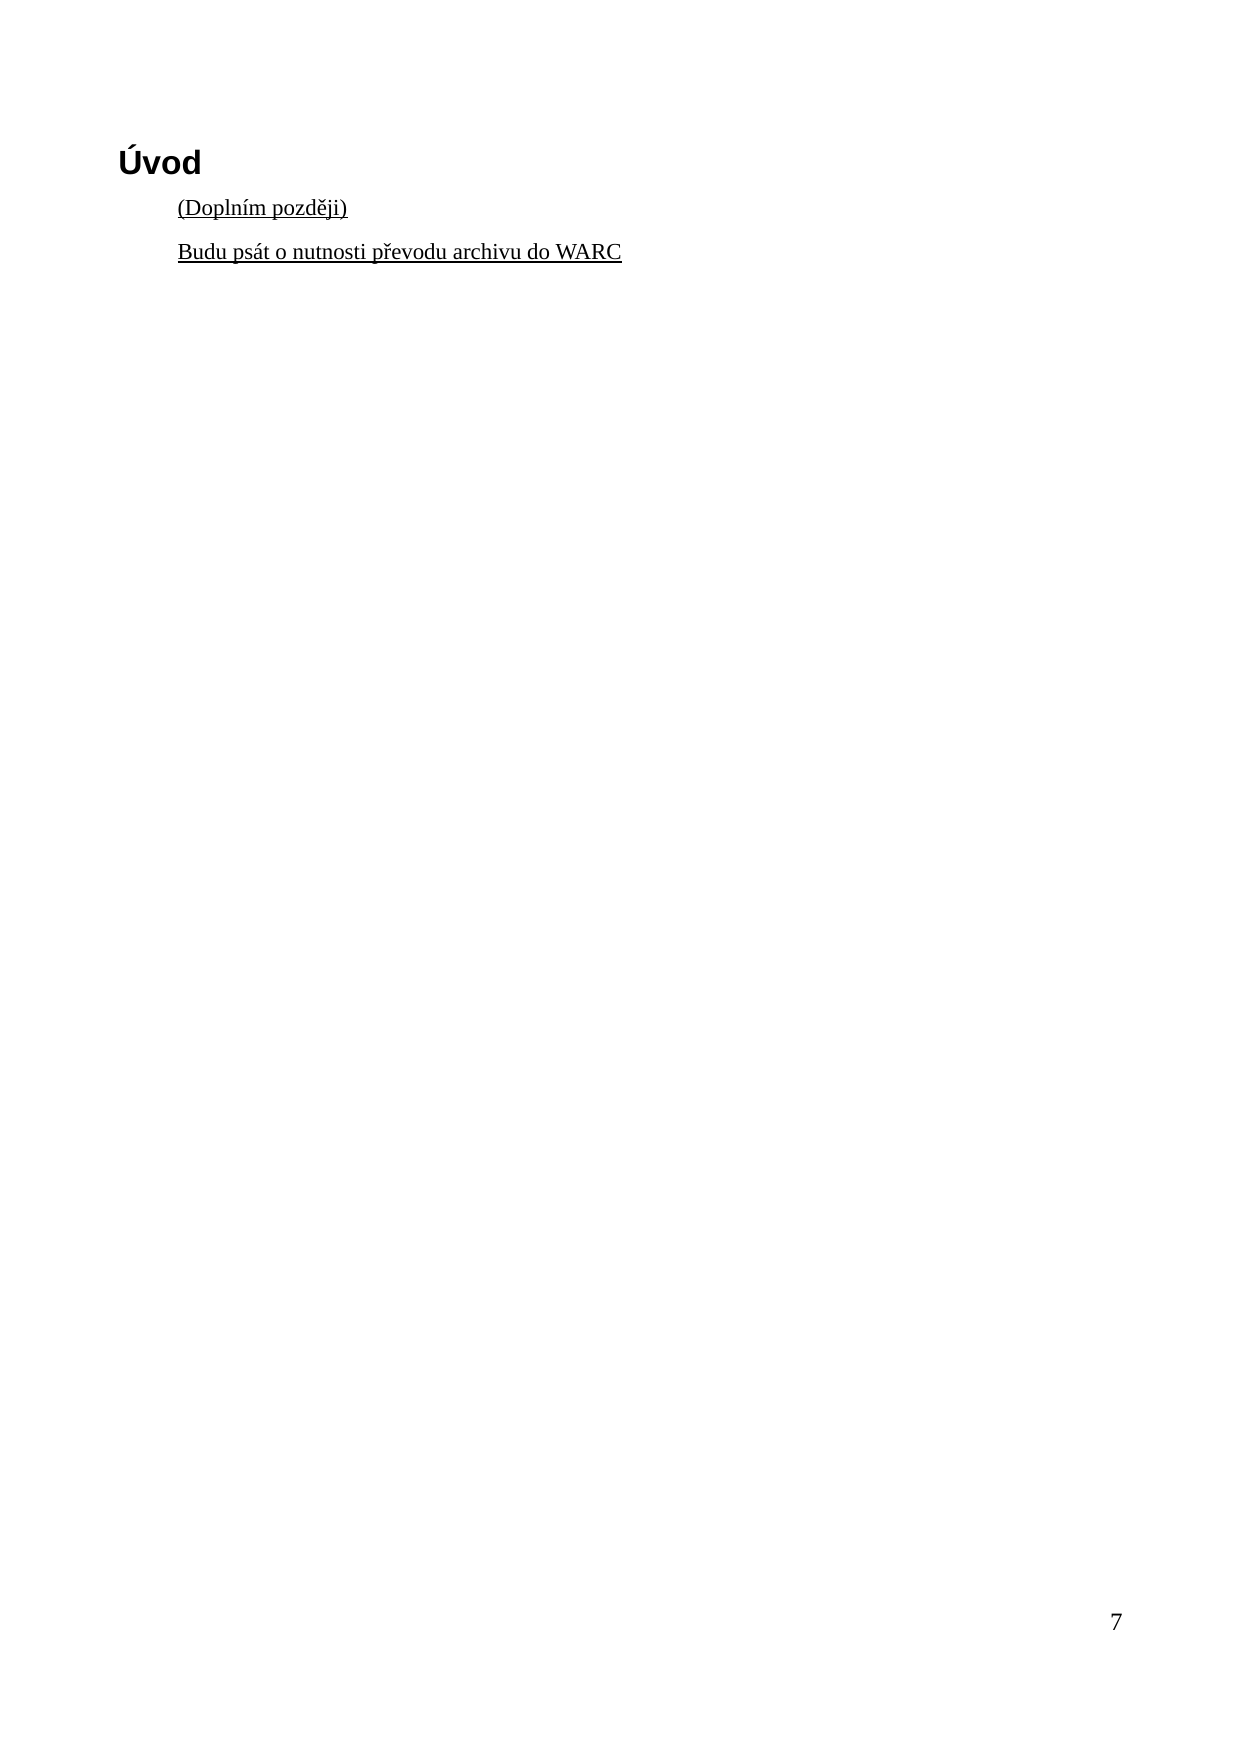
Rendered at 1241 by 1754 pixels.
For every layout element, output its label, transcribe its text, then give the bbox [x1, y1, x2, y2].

text (Doplním později) [118, 194, 1122, 221]
text Budu psát o nutnosti převodu archivu do WARC [118, 238, 1122, 265]
subtitle Úvod [118, 143, 1122, 182]
